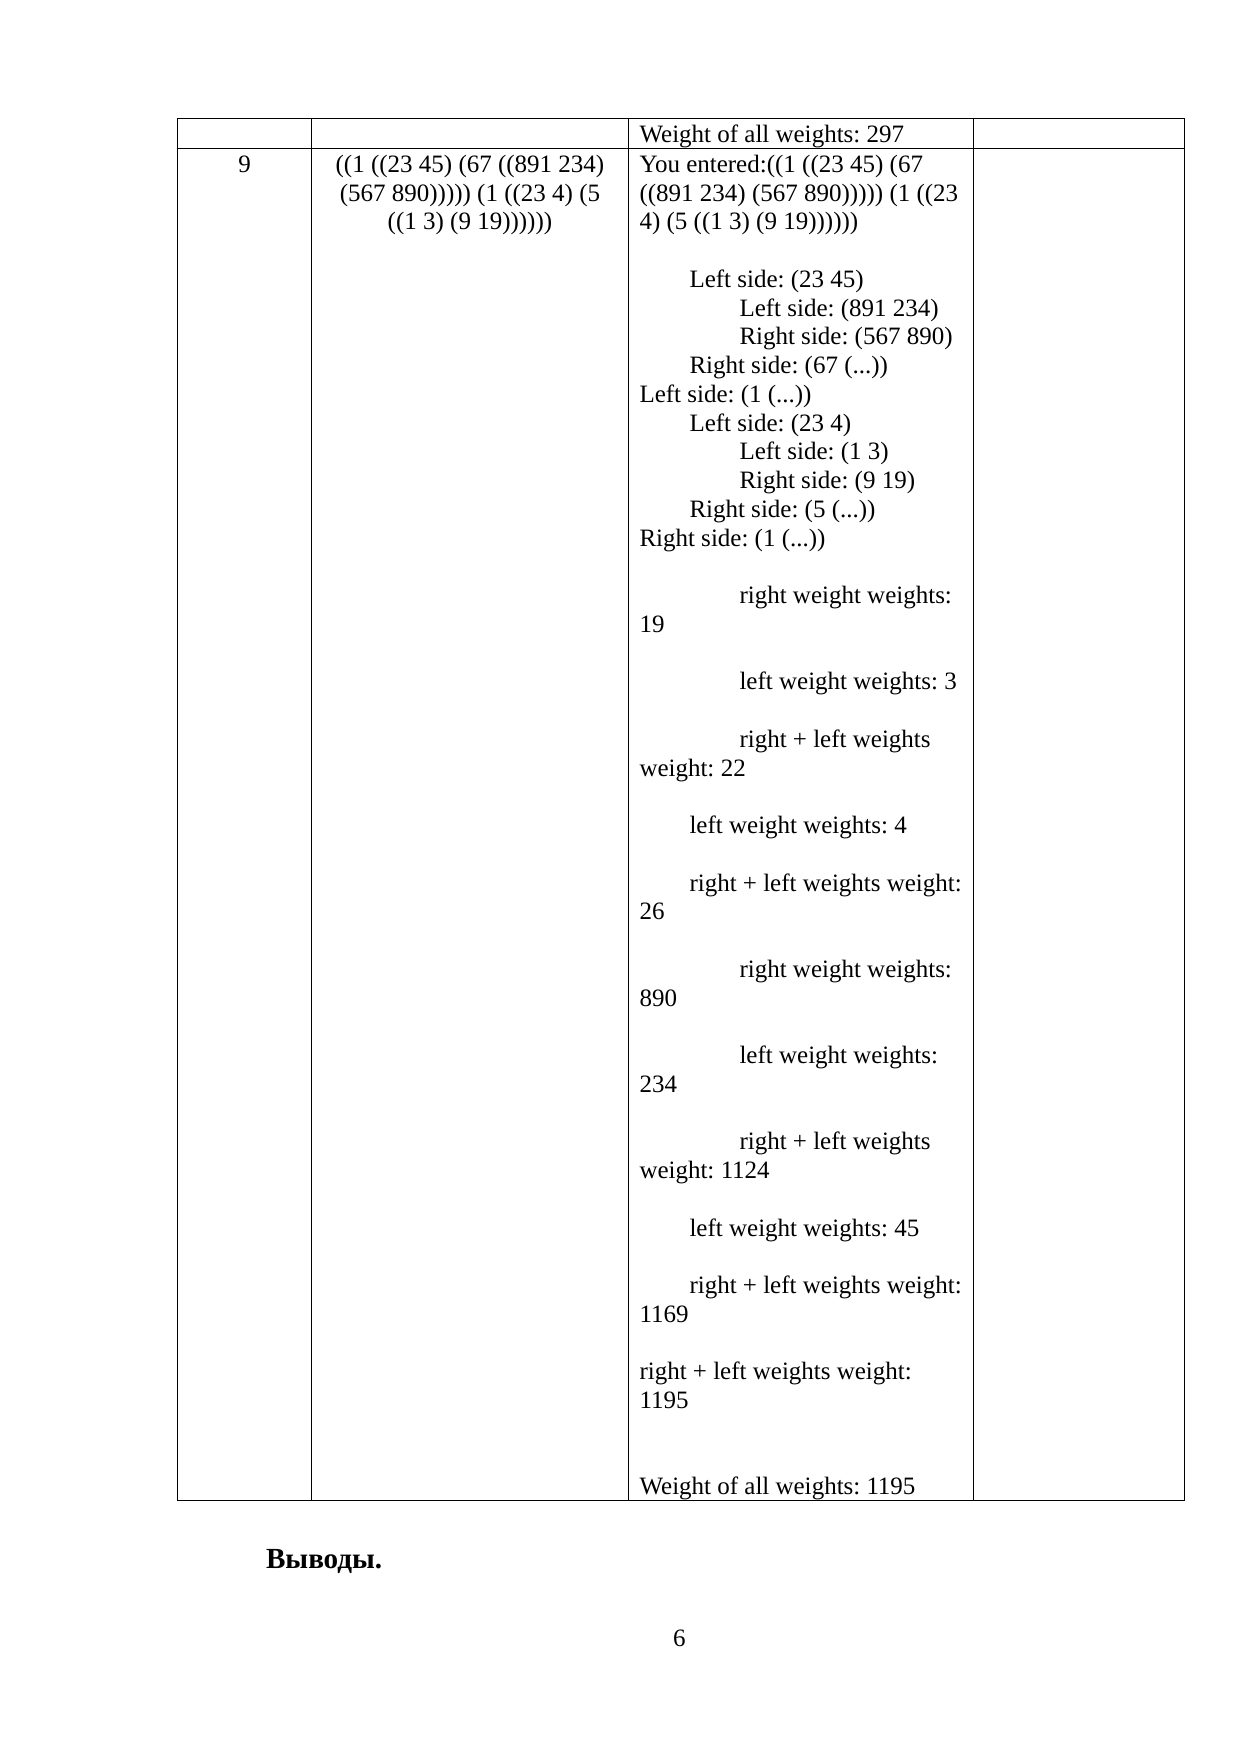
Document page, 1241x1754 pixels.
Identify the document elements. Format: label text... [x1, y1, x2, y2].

text Выводы. [177, 1541, 1181, 1575]
table_cell Weight of all weights: 297 [629, 119, 973, 148]
table_cell [312, 119, 628, 148]
table_cell You entered:((1 ((23 45) (67 ((891 234) (567 890))))) (1 ((23 4) (5 ((1 3) (9 19)))))) Left side: (23 45) Left side: (891 234) Right side: (567 890) Right side: (67 (...)) Left side: (1 (...)) Left side: (23 4) Left side: (1 3) Right side: (9 19) Right side: (5 (...)) Right side: (1 (...)) right weight weights: 19 left weight weights: 3 right + left weights weight: 22 left weight weights: 4 right + left weights weight: 26 right weight weights: 890 left weight weights: 234 right + left weights weight: 1124 left weight weights: 45 right + left weights weight: 1169 right + left weights weight: 1195 Weight of all weights: 1195 [629, 149, 973, 1500]
table_cell [178, 119, 311, 148]
table_cell [974, 119, 1184, 148]
table_cell [974, 149, 1184, 1500]
table_cell 9 [178, 149, 311, 1500]
table_cell ((1 ((23 45) (67 ((891 234) (567 890))))) (1 ((23 4) (5 ((1 3) (9 19)))))) [312, 149, 628, 1500]
